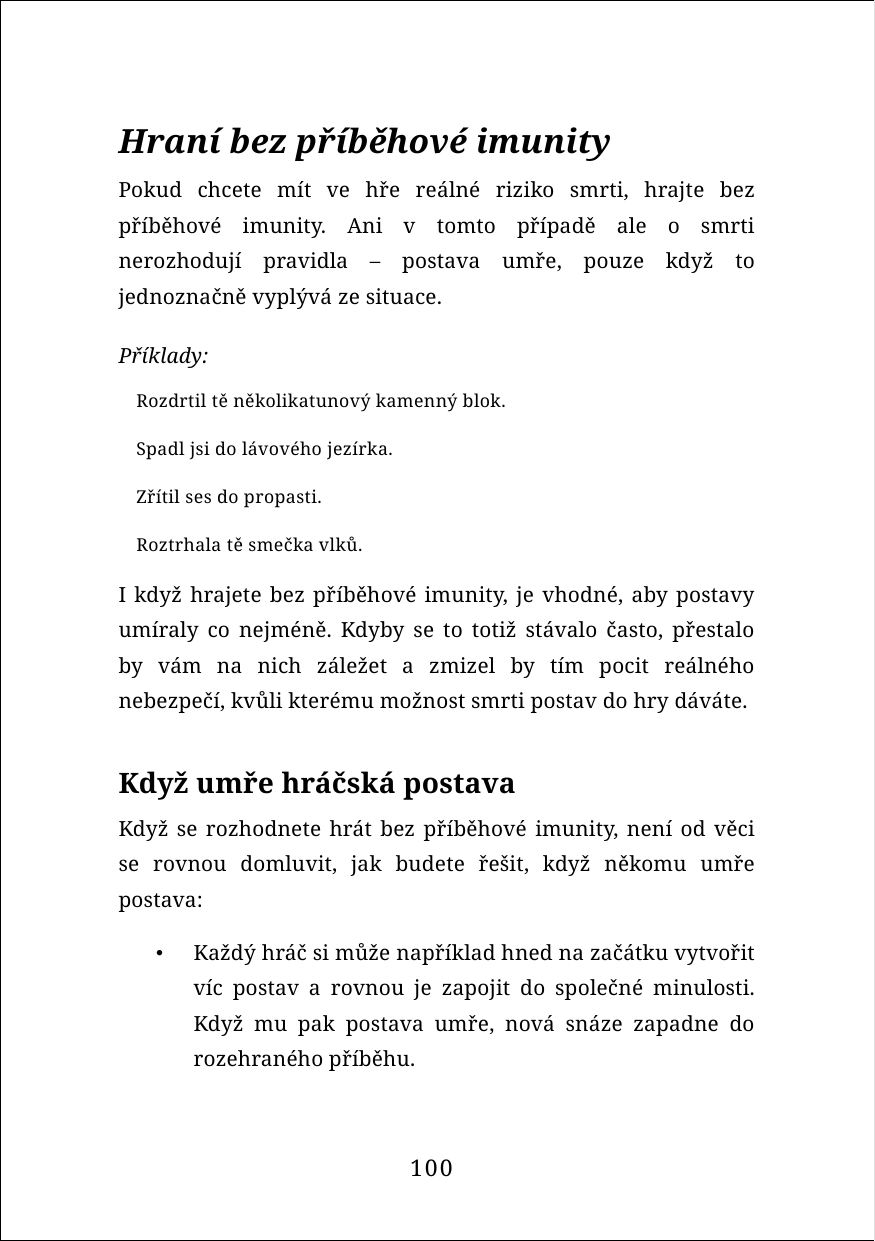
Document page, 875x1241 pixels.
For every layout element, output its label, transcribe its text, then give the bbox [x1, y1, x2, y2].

text Rozdrtil tě několikatunový kamenný blok. [136, 388, 756, 413]
text Zřítil ses do propasti. [136, 484, 756, 508]
text Příklady: [118, 341, 756, 369]
subtitle Hraní bez příběhové imunity [118, 118, 756, 164]
list Každý hráč si může například hned na začátku vytvořit víc postav a rovnou je zapojit do společné minulosti. Když mu pak postava umře, nová snáze zapadne do rozehraného příběhu. [156, 938, 756, 1073]
text Roztrhala tě smečka vlků. [136, 532, 756, 556]
subtitle Když umře hráčská postava [118, 763, 756, 802]
text Spadl jsi do lávového jezírka. [136, 436, 756, 461]
text Pokud chcete mít ve hře reálné riziko smrti, hrajte bez příběhové imunity. Ani v tomto případě ale o smrti nerozhodují pravidla – postava umře, pouze když to jednoznačně vyplývá ze situace. [118, 175, 756, 310]
text I když hrajete bez příběhové imunity, je vhodné, aby postavy umíraly co nejméně. Kdyby se to totiž stávalo často, přestalo by vám na nich záležet a zmizel by tím pocit reálného nebezpečí, kvůli kterému možnost smrti postav do hry dáváte. [118, 580, 756, 715]
text Když se rozhodnete hrát bez příběhové imunity, není od věci se rovnou domluvit, jak budete řešit, když někomu umře postava: [118, 814, 756, 913]
